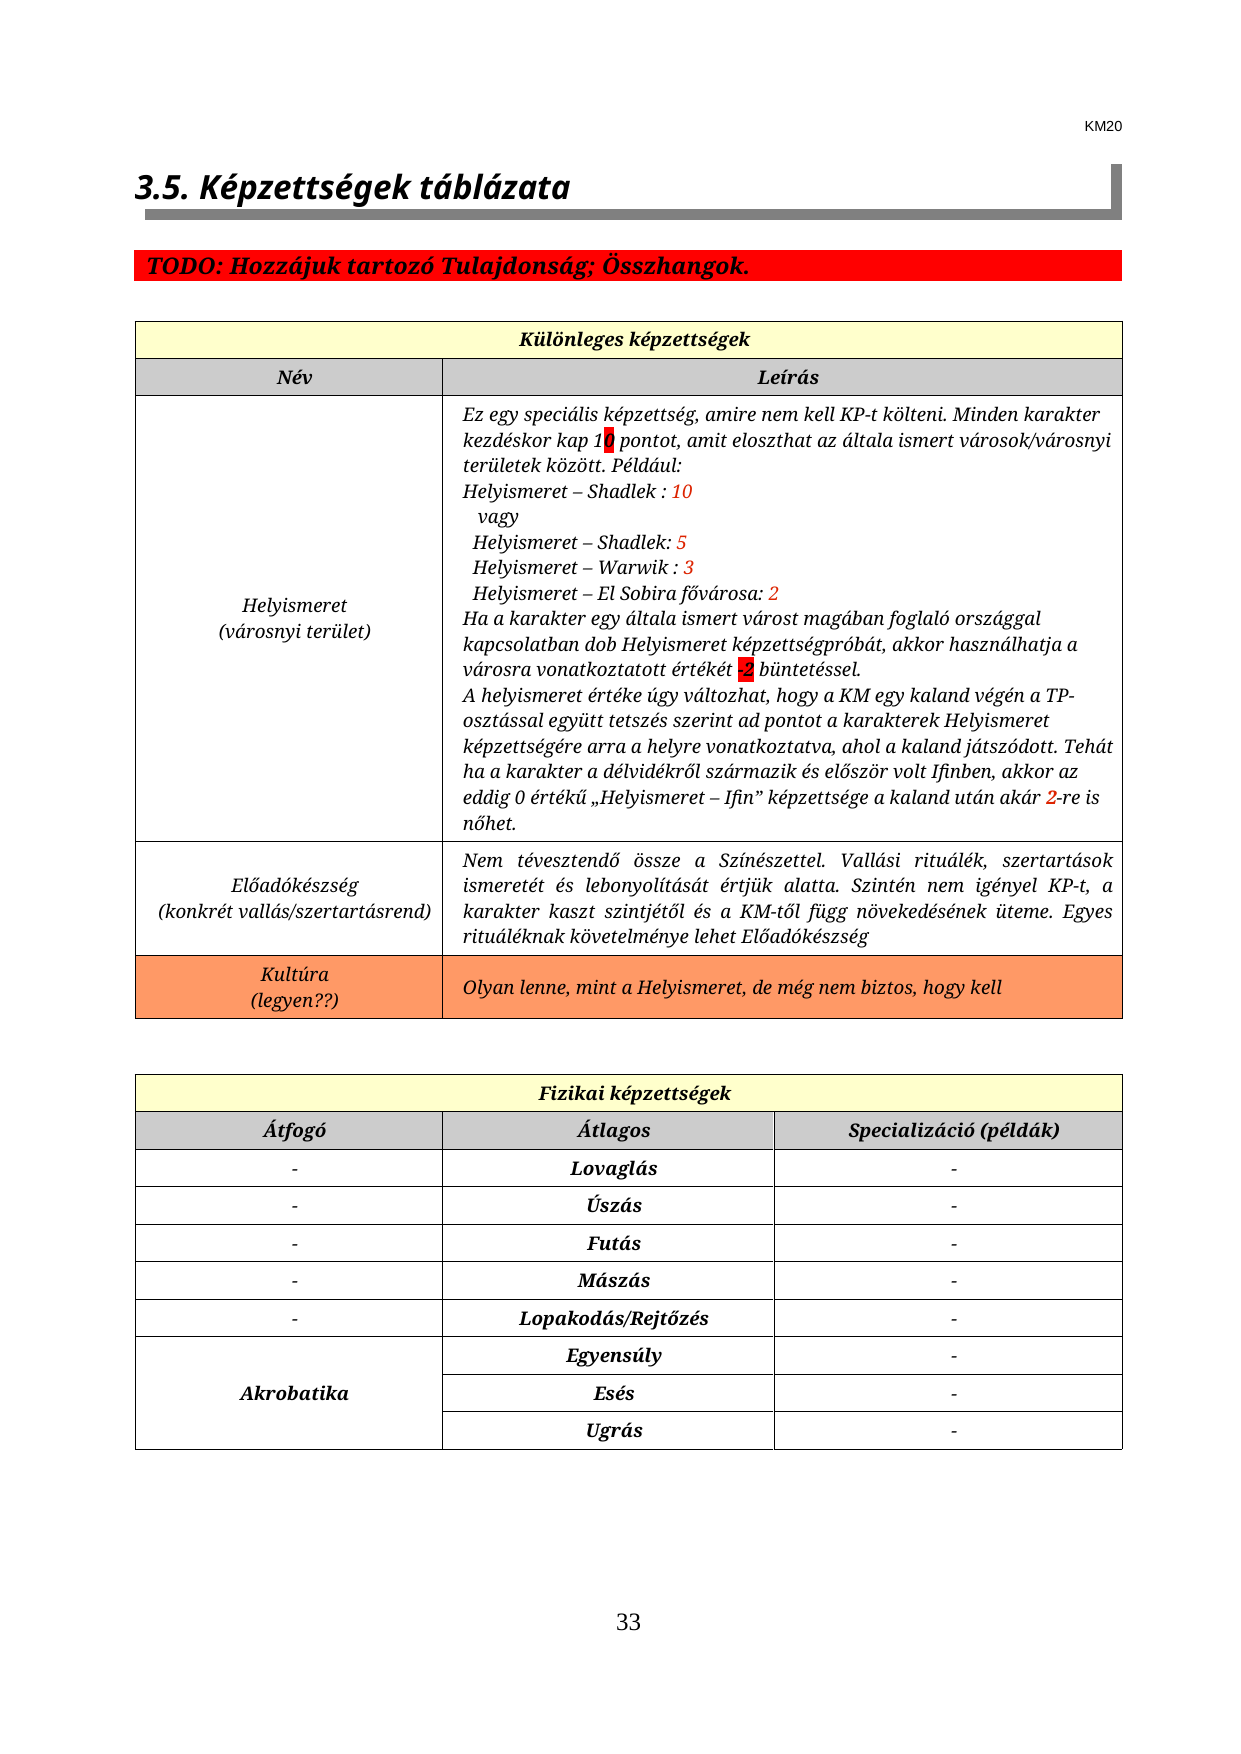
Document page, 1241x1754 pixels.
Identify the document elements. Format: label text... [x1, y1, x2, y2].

table_cell Lovaglás [443, 1150, 773, 1186]
table_cell Úszás [443, 1187, 773, 1224]
subtitle Képzettségek táblázata [134, 164, 1111, 209]
table_cell Előadókészség (konkrét vallás/szertartásrend) [136, 842, 442, 955]
table_cell Ez egy speciális képzettség, amire nem kell KP-t költeni. Minden karakter kezdéskor kap 10 pontot, amit eloszthat az általa ismert városok/városnyi területek között. Például: Helyismeret – Shadlek : 10 vagy Helyismeret – Shadlek: 5 Helyismeret – Warwik : 3 Helyismeret – El Sobira fővárosa: 2 Ha a karakter egy általa ismert várost magában foglaló országgal kapcsolatban dob Helyismeret képzettségpróbát, akkor használhatja a városra vonatkoztatott értékét -2 büntetéssel. A helyismeret értéke úgy változhat, hogy a KM egy kaland végén a TP-osztással együtt tetszés szerint ad pontot a karakterek Helyismeret képzettségére arra a helyre vonatkoztatva, ahol a kaland játszódott. Tehát ha a karakter a délvidékről származik és először volt Ifinben, akkor az eddig 0 értékű „Helyismeret – Ifin” képzettsége a kaland után akár 2-re is nőhet. [443, 396, 1122, 841]
table_cell Futás [443, 1225, 773, 1261]
table_cell - [775, 1262, 1122, 1299]
table_cell Név [136, 359, 442, 395]
table_cell Helyismeret (városnyi terület) [136, 396, 442, 841]
table_cell - [775, 1225, 1122, 1261]
table_cell - [775, 1187, 1122, 1224]
table_cell - [136, 1225, 442, 1261]
table_cell Átlagos [443, 1112, 773, 1149]
table_cell Ugrás [443, 1412, 773, 1449]
table_cell Nem tévesztendő össze a Színészettel. Vallási rituálék, szertartások ismeretét és lebonyolítását értjük alatta. Szintén nem igényel KP-t, a karakter kaszt szintjétől és a KM-től függ növekedésének üteme. Egyes rituáléknak követelménye lehet Előadókészség [443, 842, 1122, 955]
table_cell - [775, 1412, 1122, 1449]
table_cell Esés [443, 1375, 773, 1411]
table_header Egyensúly [443, 1337, 773, 1374]
table_cell Specializáció (példák) [775, 1112, 1122, 1149]
table_cell - [136, 1262, 442, 1299]
table_header Fizikai képzettségek [136, 1075, 1122, 1111]
table_cell - [136, 1150, 442, 1186]
table_cell - [775, 1300, 1122, 1336]
table_cell Leírás [443, 359, 1122, 395]
table_header - [775, 1337, 1122, 1374]
table_cell - [136, 1300, 442, 1336]
table_cell Átfogó [136, 1112, 442, 1149]
table_header Különleges képzettségek [136, 322, 1122, 358]
table_cell - [775, 1150, 1122, 1186]
text TODO: Hozzájuk tartozó Tulajdonság; Összhangok. [134, 250, 1122, 281]
table_cell - [775, 1375, 1122, 1411]
table_cell Olyan lenne, mint a Helyismeret, de még nem biztos, hogy kell [443, 956, 1122, 1018]
table_cell Lopakodás/Rejtőzés [443, 1300, 773, 1336]
table_cell - [136, 1187, 442, 1224]
table_cell Kultúra (legyen??) [136, 956, 442, 1018]
table_cell Mászás [443, 1262, 773, 1299]
table_cell Akrobatika [136, 1337, 442, 1449]
